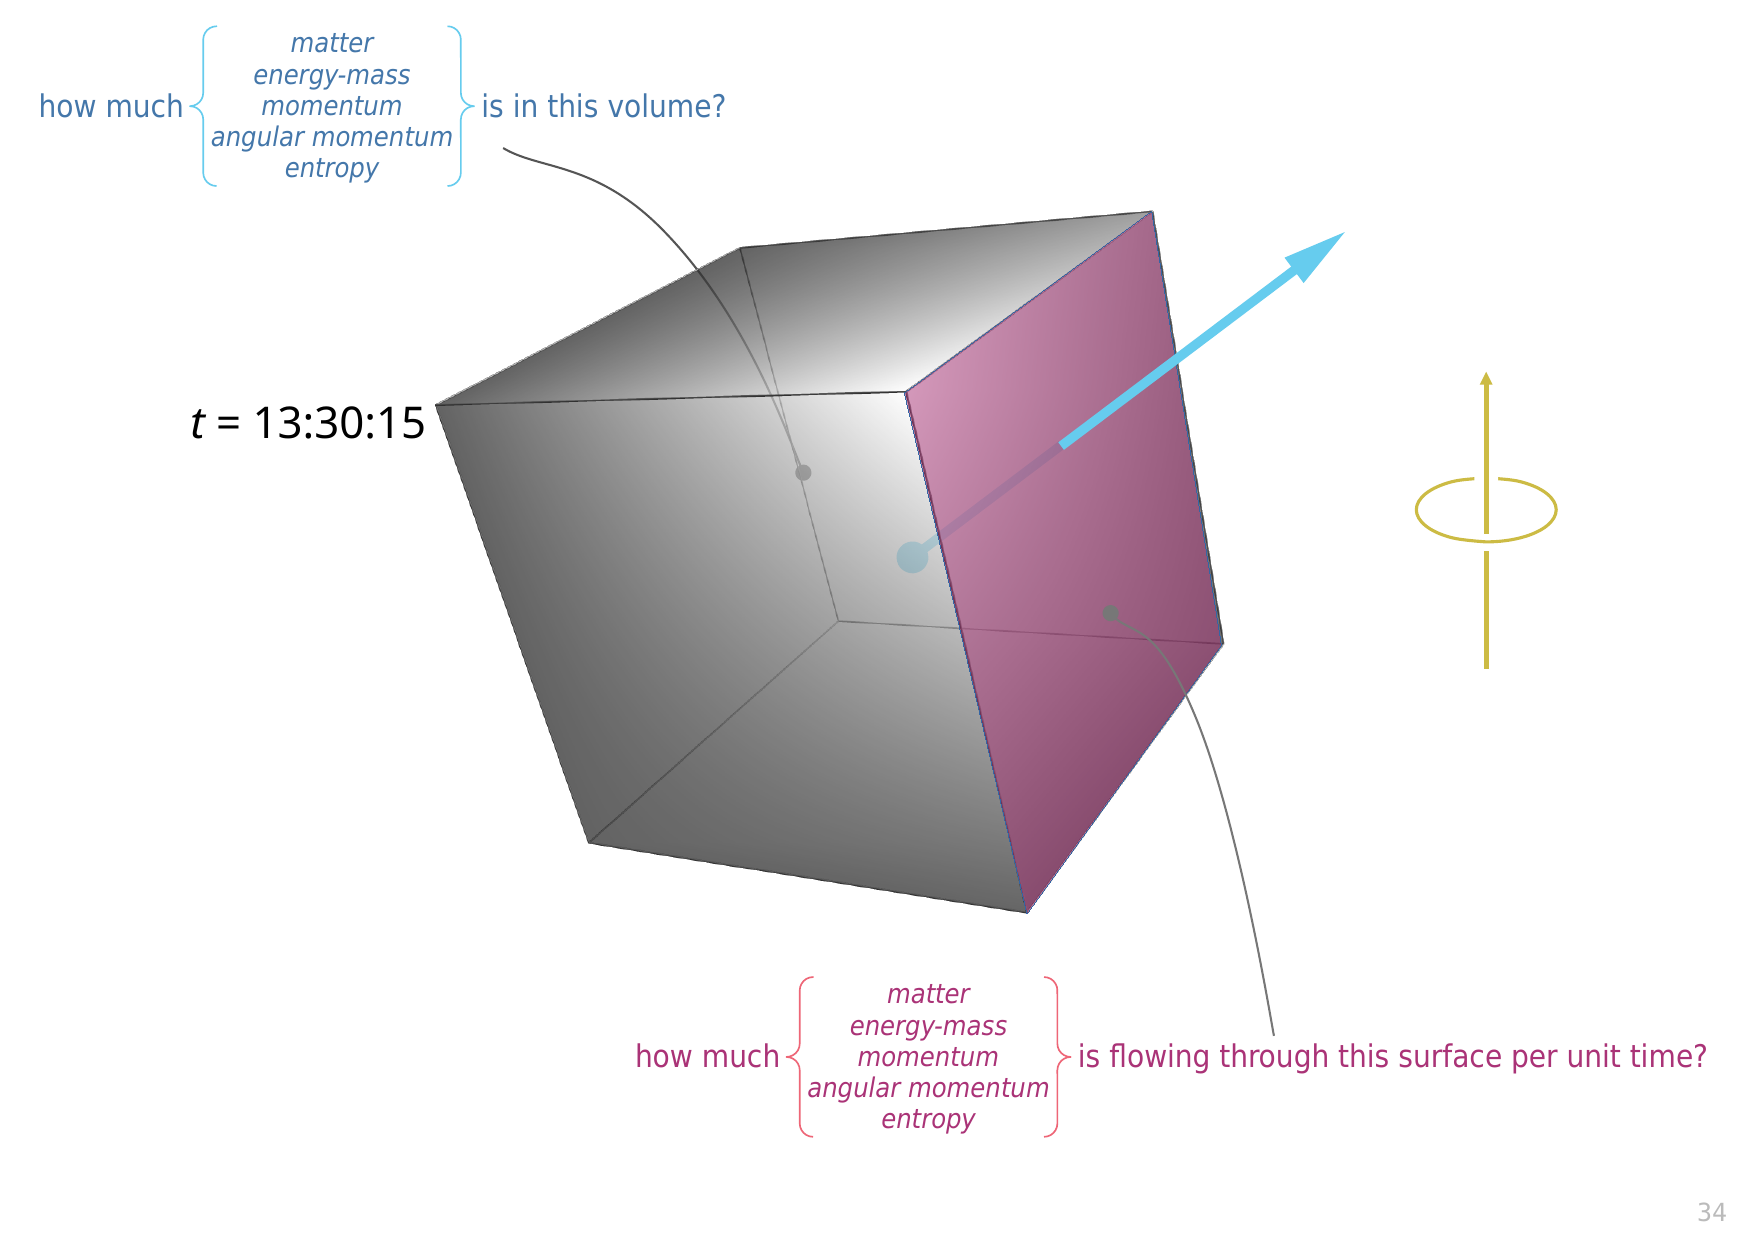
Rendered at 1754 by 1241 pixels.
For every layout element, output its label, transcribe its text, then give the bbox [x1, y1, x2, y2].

text_box [1489, 466, 1499, 491]
text_box [904, 211, 1222, 914]
text_box how much is flowing through this surface per unit time? [620, 1031, 791, 1083]
text_box [1474, 466, 1484, 491]
text_box matter energy-mass momentum angular momentum entropy [791, 970, 1066, 1143]
text_box how much is in this volume? [469, 80, 742, 132]
text_box matter energy-mass momentum angular momentum entropy [195, 20, 469, 193]
text_box t = 13:30:15 [175, 384, 423, 444]
text_box how much is in this volume? [23, 80, 195, 132]
text_box how much is flowing through this surface per unit time? [1066, 1031, 1724, 1083]
